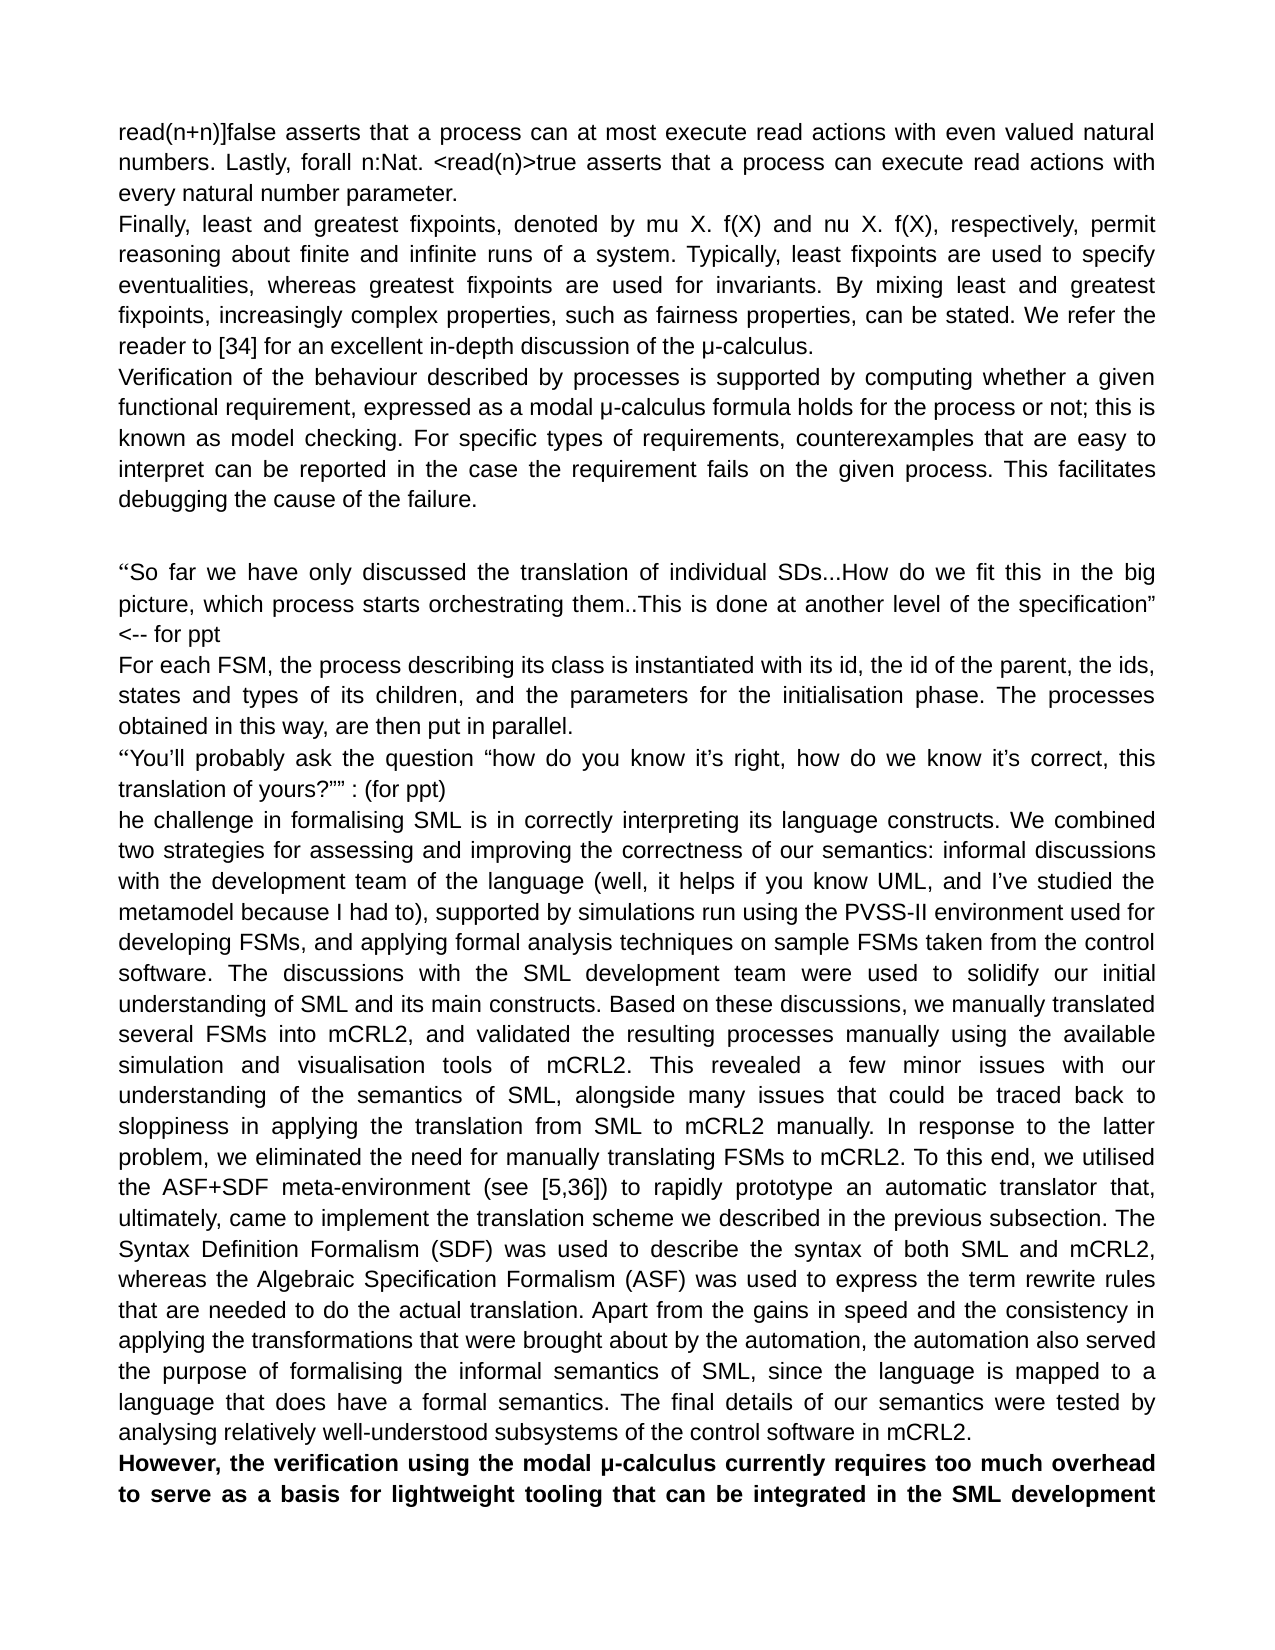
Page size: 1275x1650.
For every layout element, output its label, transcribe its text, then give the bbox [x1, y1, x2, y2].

text Verification of the behaviour described by processes is supported by computing whether a given functional requirement, expressed as a modal μ-calculus formula holds for the process or not; this is known as model checking. For specific types of requirements, counterexamples that are easy to interpret can be reported in the case the requirement fails on the given process. This facilitates debugging the cause of the failure. [118, 363, 1157, 512]
text read(n+n)]false asserts that a process can at most execute read actions with even valued natural numbers. Lastly, forall n:Nat. <read(n)>true asserts that a process can execute read actions with every natural number parameter. [118, 118, 1157, 206]
text “So far we have only discussed the translation of individual SDs...How do we fit this in the big picture, which process starts orchestrating them..This is done at another level of the specification” <-- for ppt [118, 557, 1157, 647]
text For each FSM, the process describing its class is instantiated with its id, the id of the parent, the ids, states and types of its children, and the parameters for the initialisation phase. The processes obtained in this way, are then put in parallel. [118, 651, 1157, 739]
text However, the verification using the modal μ-calculus currently requires too much overhead to serve as a basis for lightweight tooling that can be integrated in the SML development [118, 1449, 1157, 1507]
text “You’ll probably ask the question “how do you know it’s right, how do we know it’s correct, this translation of yours?”” : (for ppt) [118, 743, 1157, 802]
text he challenge in formalising SML is in correctly interpreting its language constructs. We combined two strategies for assessing and improving the correctness of our semantics: informal discussions with the development team of the language (well, it helps if you know UML, and I’ve studied the metamodel because I had to), supported by simulations run using the PVSS-II environment used for developing FSMs, and applying formal analysis techniques on sample FSMs taken from the control software. The discussions with the SML development team were used to solidify our initial understanding of SML and its main constructs. Based on these discussions, we manually translated several FSMs into mCRL2, and validated the resulting processes manually using the available simulation and visualisation tools of mCRL2. This revealed a few minor issues with our understanding of the semantics of SML, alongside many issues that could be traced back to sloppiness in applying the translation from SML to mCRL2 manually. In response to the latter problem, we eliminated the need for manually translating FSMs to mCRL2. To this end, we utilised the ASF+SDF meta-environment (see [5,36]) to rapidly prototype an automatic translator that, ultimately, came to implement the translation scheme we described in the previous subsection. The Syntax Definition Formalism (SDF) was used to describe the syntax of both SML and mCRL2, whereas the Algebraic Specification Formalism (ASF) was used to express the term rewrite rules that are needed to do the actual translation. Apart from the gains in speed and the consistency in applying the transformations that were brought about by the automation, the automation also served the purpose of formalising the informal semantics of SML, since the language is mapped to a language that does have a formal semantics. The final details of our semantics were tested by analysing relatively well-understood subsystems of the control software in mCRL2. [118, 806, 1157, 1446]
text Finally, least and greatest fixpoints, denoted by mu X. f(X) and nu X. f(X), respectively, permit reasoning about finite and infinite runs of a system. Typically, least fixpoints are used to specify eventualities, whereas greatest fixpoints are used for invariants. By mixing least and greatest fixpoints, increasingly complex properties, such as fairness properties, can be stated. We refer the reader to [34] for an excellent in-depth discussion of the μ-calculus. [118, 210, 1157, 359]
